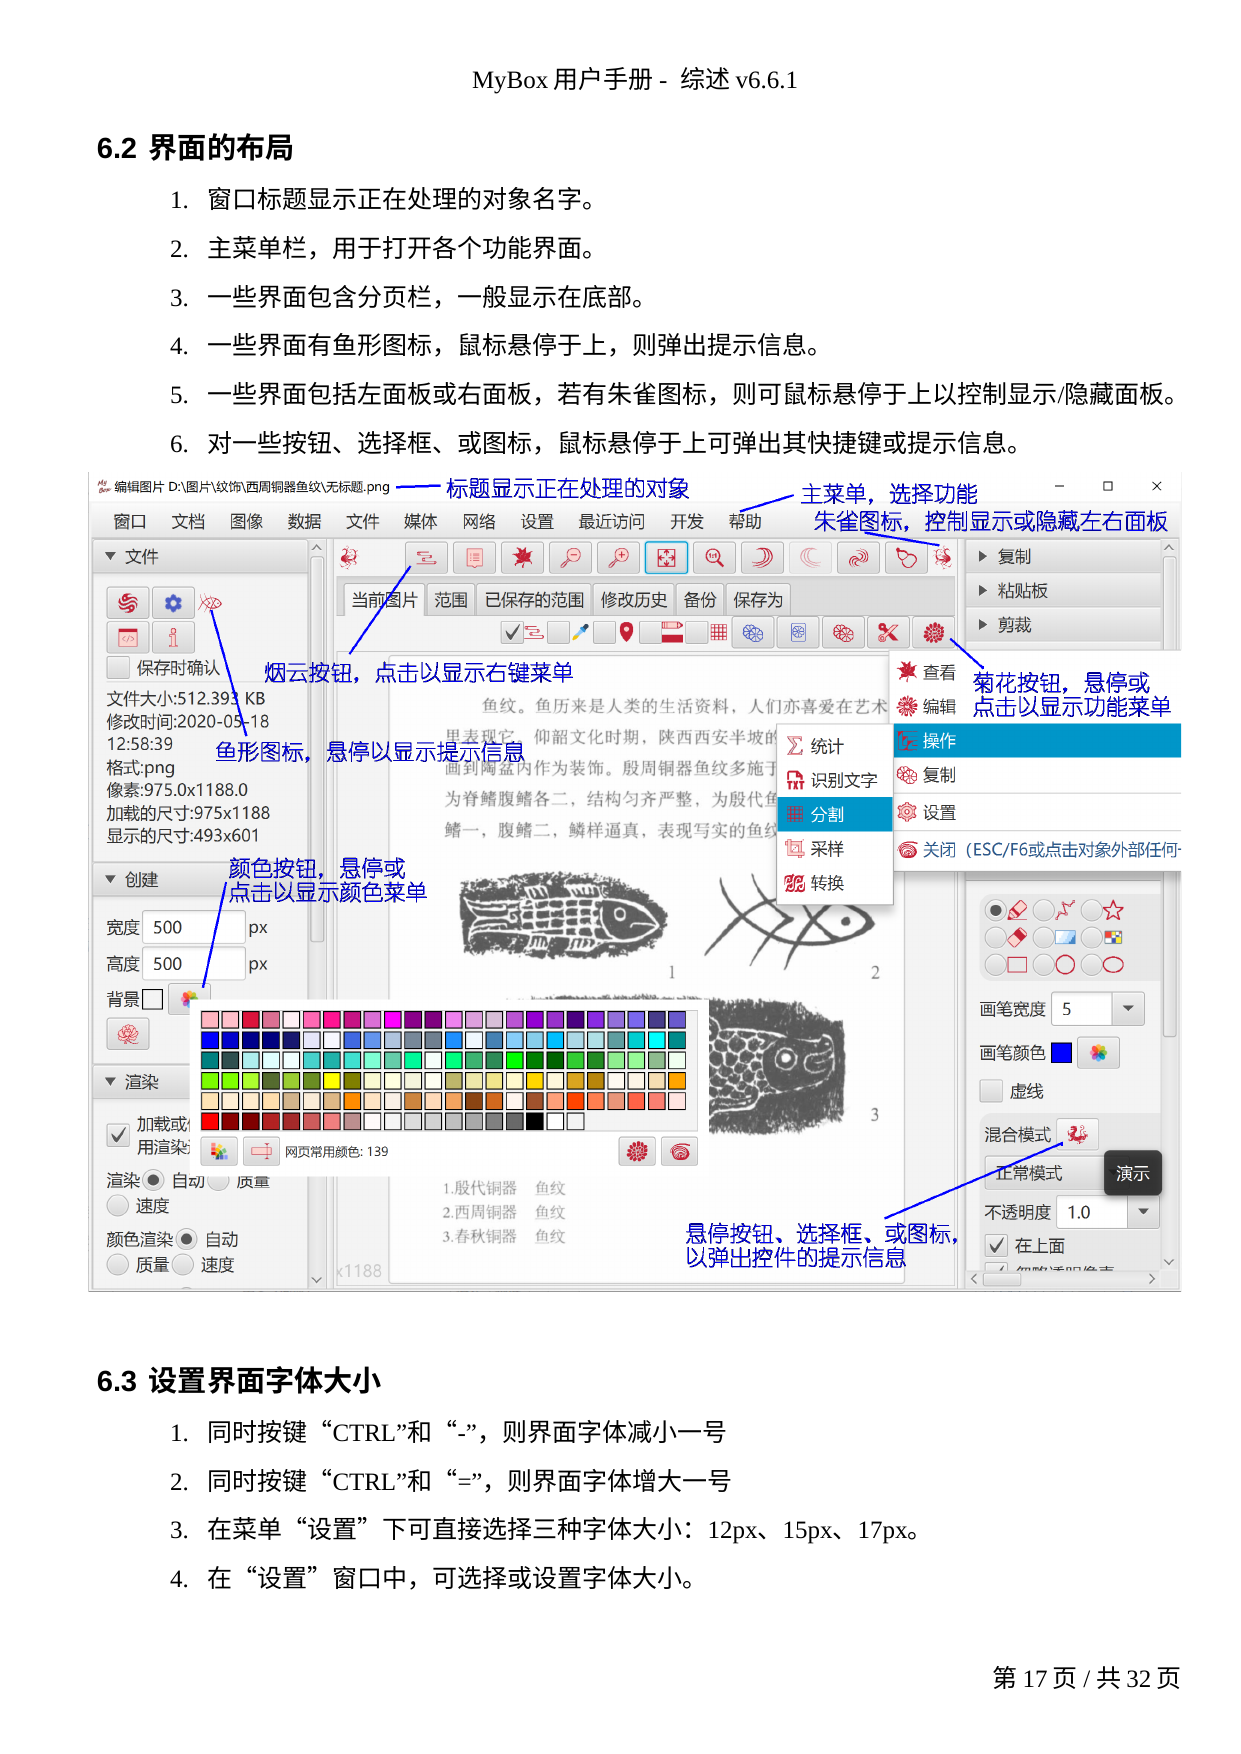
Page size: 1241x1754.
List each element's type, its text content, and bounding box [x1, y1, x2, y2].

list 在菜单“设置”下可直接选择三种字体大小：12px、15px、17px。 [170, 1510, 1181, 1546]
list 一些界面有鱼形图标，鼠标悬停于上，则弹出提示信息。 [170, 326, 1181, 362]
list 对一些按钮、选择框、或图标，鼠标悬停于上可弹出其快捷键或提示信息。 [170, 423, 1181, 459]
subtitle 设置界面字体大小 [88, 1358, 1181, 1400]
list 在“设置”窗口中，可选择或设置字体大小。 [170, 1559, 1181, 1595]
subtitle 界面的布局 [88, 125, 1181, 167]
list 主菜单栏，用于打开各个功能界面。 [170, 228, 1181, 264]
list 同时按键“CTRL”和“=”，则界面字体增大一号 [170, 1461, 1181, 1497]
picture [88, 472, 1182, 1292]
list 一些界面包含分页栏，一般显示在底部。 [170, 277, 1181, 313]
list 一些界面包括左面板或右面板，若有朱雀图标，则可鼠标悬停于上以控制显示/隐藏面板。 [170, 374, 1181, 411]
list 同时按键“CTRL”和“-”，则界面字体减小一号 [170, 1412, 1181, 1449]
list 窗口标题显示正在处理的对象名字。 [170, 179, 1181, 216]
